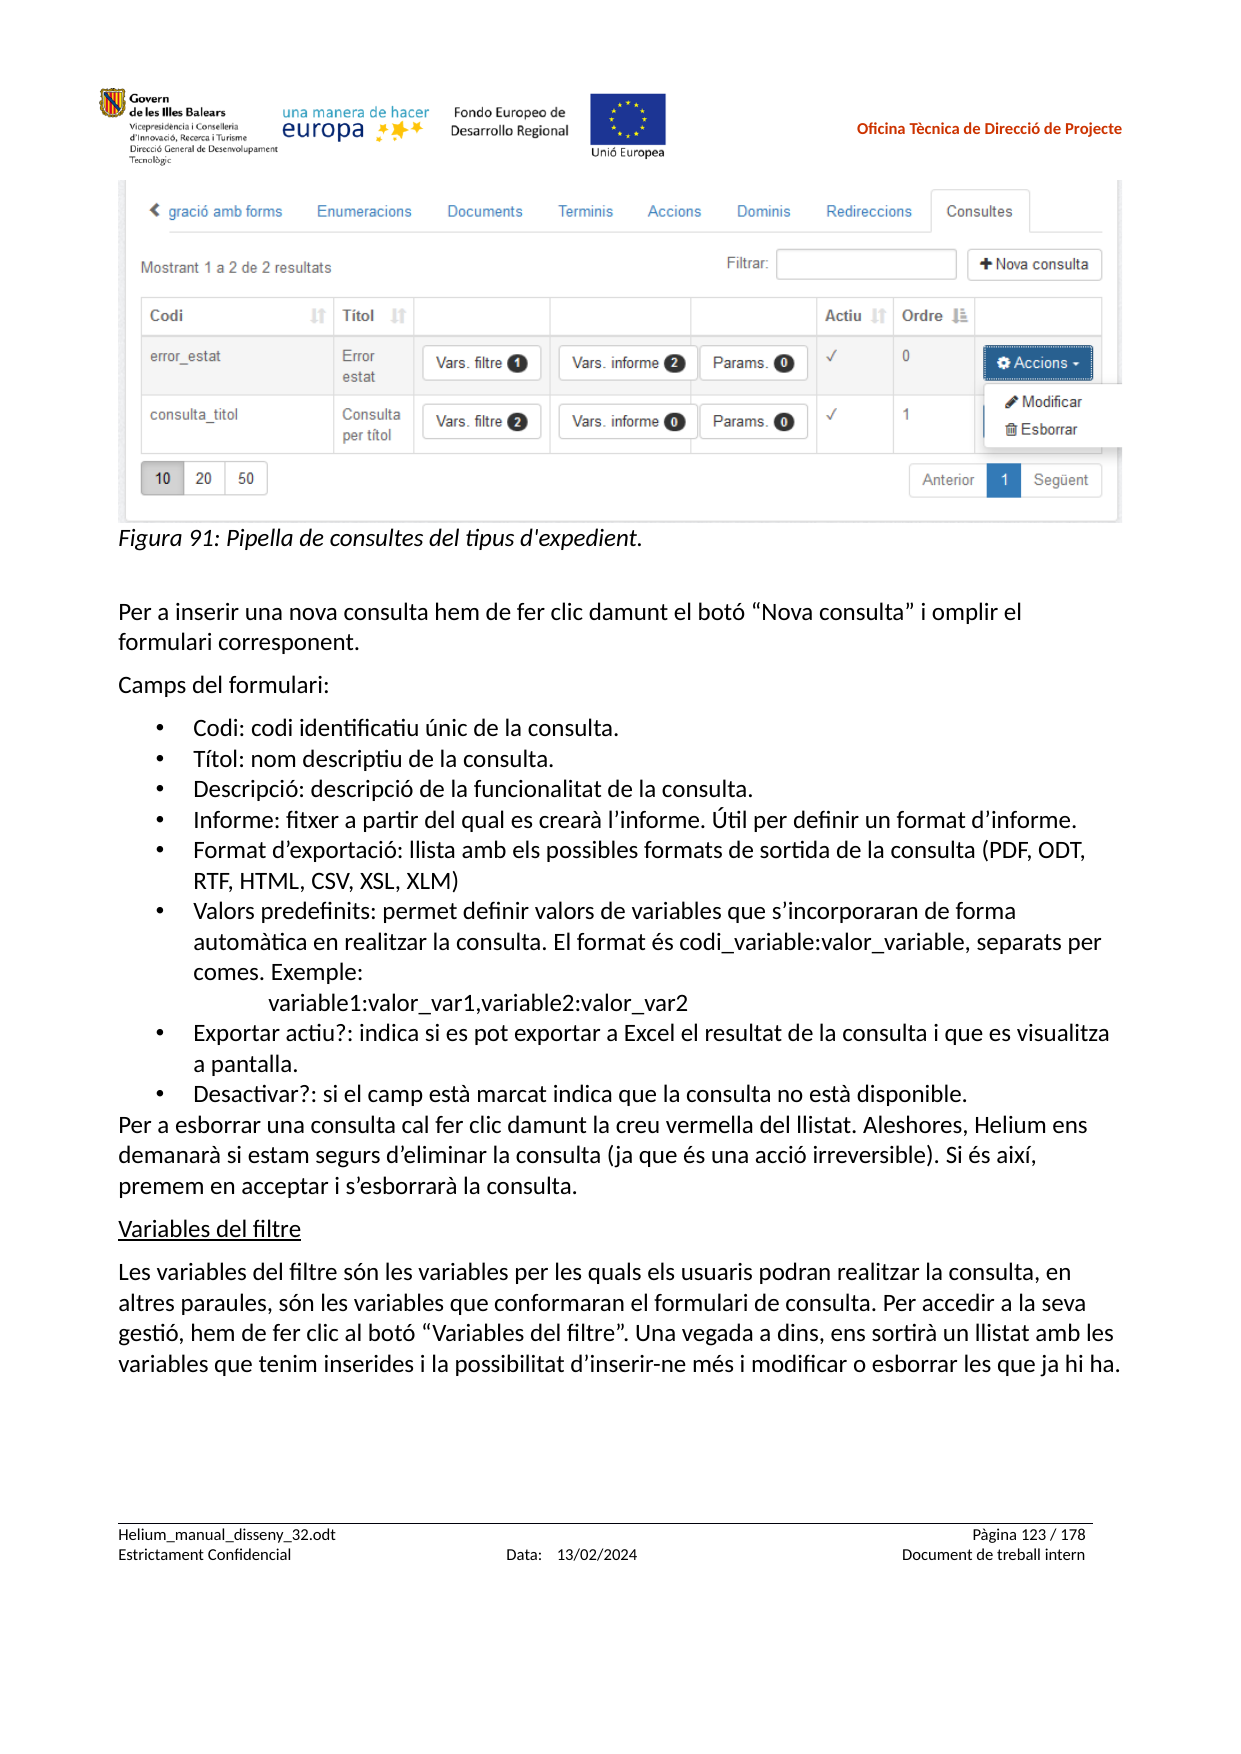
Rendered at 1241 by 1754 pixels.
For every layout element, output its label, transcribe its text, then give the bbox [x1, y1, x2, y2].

text Per a esborrar una consulta cal fer clic damunt la creu vermella del llistat. Aleshores, Helium ens demanarà si estam segurs d’eliminar la consulta (ja que és una acció irreversible). Si és així, premem en acceptar i s’esborrarà la consulta. [118, 1109, 1122, 1201]
text Figura 91: Pipella de consultes del tipus d'expedient. [118, 523, 1122, 553]
list Descripció: descripció de la funcionalitat de la consulta. [156, 773, 1122, 804]
list Informe: fitxer a partir del qual es crearà l’informe. Útil per definir un format d’informe. [156, 804, 1122, 834]
picture [118, 180, 1123, 523]
text Per a inserir una nova consulta hem de fer clic damunt el botó “Nova consulta” i omplir el formulari corresponent. [118, 596, 1122, 657]
text Variables del filtre [118, 1213, 1122, 1244]
list Títol: nom descriptiu de la consulta. [156, 743, 1122, 773]
text Les variables del filtre són les variables per les quals els usuaris podran realitzar la consulta, en altres paraules, són les variables que conformaran el formulari de consulta. Per accedir a la seva gestió, hem de fer clic al botó “Variables del filtre”. Una vegada a dins, ens sortirà un llistat amb les variables que tenim inserides i la possibilitat d’inserir-ne més i modificar o esborrar les que ja hi ha. [118, 1256, 1122, 1378]
picture [99, 87, 668, 166]
list Exportar actiu?: indica si es pot exportar a Excel el resultat de la consulta i que es visualitza a pantalla. [156, 1018, 1122, 1079]
list Codi: codi identificatiu únic de la consulta. [156, 712, 1122, 743]
list Valors predefinits: permet definir valors de variables que s’incorporaran de forma automàtica en realitzar la consulta. El format és codi_variable:valor_variable, separats per comes. Exemple: variable1:valor_var1,variable2:valor_var2 [156, 896, 1122, 1018]
list Desactivar?: si el camp està marcat indica que la consulta no està disponible. [156, 1079, 1122, 1109]
text Camps del formulari: [118, 669, 1122, 700]
list Format d’exportació: llista amb els possibles formats de sortida de la consulta (PDF, ODT, RTF, HTML, CSV, XSL, XLM) [156, 834, 1122, 896]
